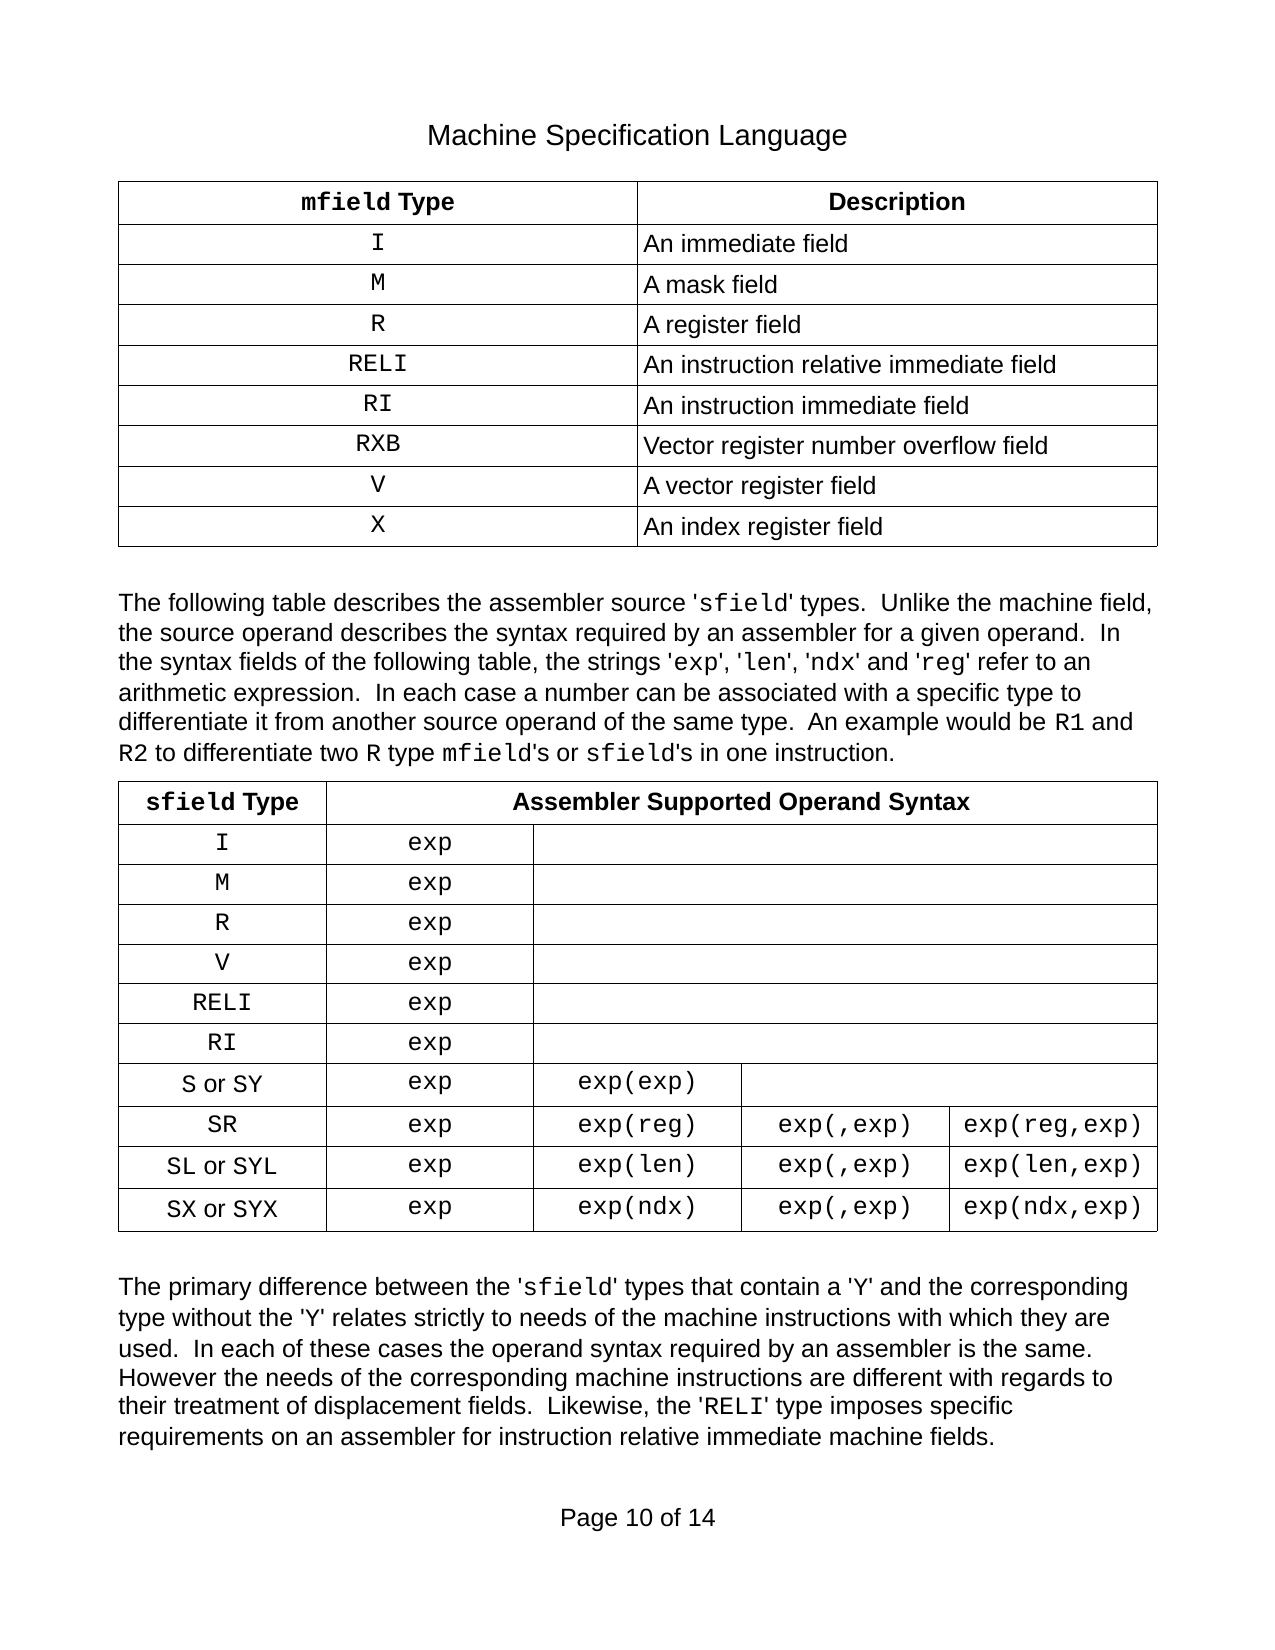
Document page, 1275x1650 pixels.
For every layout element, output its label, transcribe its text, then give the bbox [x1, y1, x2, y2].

table_cell V [119, 467, 637, 506]
table_cell exp [327, 984, 533, 1023]
table_cell S or SY [119, 1064, 326, 1106]
table_cell exp [327, 825, 533, 864]
table_cell A vector register field [638, 467, 1157, 506]
table_cell An index register field [638, 507, 1157, 546]
table_cell exp [327, 1189, 533, 1231]
table_cell X [119, 507, 637, 546]
table_cell exp(exp) [534, 1064, 741, 1106]
table_cell An immediate field [638, 225, 1157, 264]
table_cell exp(len,exp) [950, 1147, 1157, 1188]
table_cell [534, 1024, 1157, 1063]
table_cell exp [327, 1147, 533, 1188]
table_header mfield Type [119, 182, 637, 224]
table_cell An instruction immediate field [638, 386, 1157, 425]
table_cell exp(reg) [534, 1107, 741, 1146]
table_cell RELI [119, 984, 326, 1023]
table_header sfield Type [119, 782, 326, 824]
table_cell RI [119, 1024, 326, 1063]
table_header Description [638, 182, 1157, 224]
table_cell SR [119, 1107, 326, 1146]
table_cell [534, 905, 1157, 943]
table_header Assembler Supported Operand Syntax [327, 782, 1157, 824]
table_cell R [119, 905, 326, 943]
table_cell Vector register number overflow field [638, 426, 1157, 466]
table_cell exp(ndx,exp) [950, 1189, 1157, 1231]
table_cell M [119, 265, 637, 304]
table_cell A mask field [638, 265, 1157, 304]
table_cell RI [119, 386, 637, 425]
table_cell I [119, 225, 637, 264]
table_cell exp [327, 1024, 533, 1063]
table_cell exp(,exp) [742, 1147, 949, 1188]
table_cell R [119, 305, 637, 344]
table_cell I [119, 825, 326, 864]
table_cell exp(reg,exp) [950, 1107, 1157, 1146]
table_cell exp(len) [534, 1147, 741, 1188]
table_cell RXB [119, 426, 637, 466]
table_cell exp [327, 1107, 533, 1146]
table_cell [534, 984, 1157, 1023]
table_cell An instruction relative immediate field [638, 346, 1157, 385]
table_cell M [119, 865, 326, 903]
table_cell exp [327, 865, 533, 903]
table_cell exp(ndx) [534, 1189, 741, 1231]
table_cell exp [327, 1064, 533, 1106]
table_cell exp [327, 905, 533, 943]
text The primary difference between the 'sfield' types that contain a 'Y' and the corresponding type without the 'Y' relates strictly to needs of the machine instructions with which they are used. In each of these cases the operand syntax required by an assembler is the same. However the needs of the corresponding machine instructions are different with regards to their treatment of displacement fields. Likewise, the 'RELI' type imposes specific requirements on an assembler for instruction relative immediate machine fields. [118, 1272, 1157, 1451]
table_cell [534, 945, 1157, 983]
table_cell SL or SYL [119, 1147, 326, 1188]
table_cell [534, 825, 1157, 864]
table_cell V [119, 945, 326, 983]
text The following table describes the assembler source 'sfield' types. Unlike the machine field, the source operand describes the syntax required by an assembler for a given operand. In the syntax fields of the following table, the strings 'exp', 'len', 'ndx' and 'reg' refer to an arithmetic expression. In each case a number can be associated with a specific type to differentiate it from another source operand of the same type. An example would be R1 and R2 to differentiate two R type mfield's or sfield's in one instruction. [118, 587, 1157, 769]
table_cell [742, 1064, 1157, 1106]
table_cell exp(,exp) [742, 1107, 949, 1146]
table_cell A register field [638, 305, 1157, 344]
table_cell [534, 865, 1157, 903]
table_cell SX or SYX [119, 1189, 326, 1231]
table_cell exp(,exp) [742, 1189, 949, 1231]
table_cell RELI [119, 346, 637, 385]
table_cell exp [327, 945, 533, 983]
